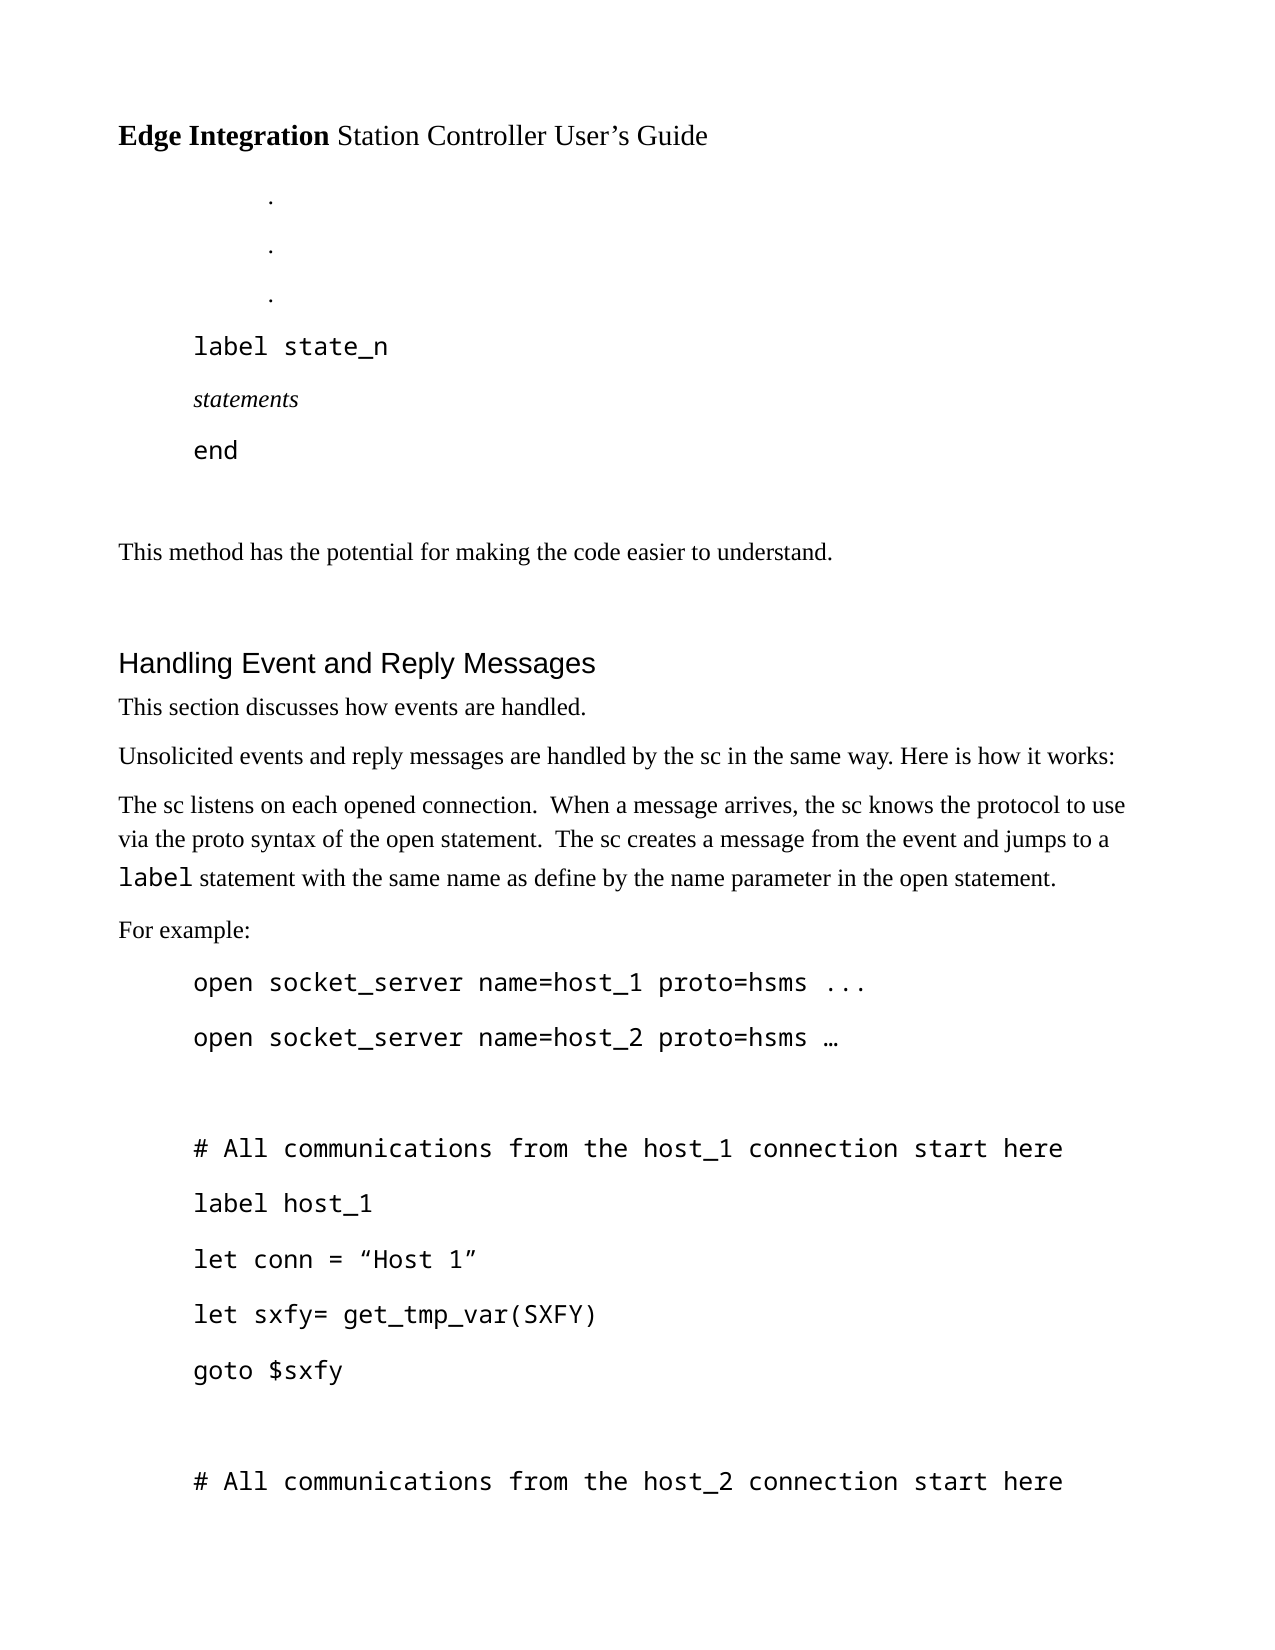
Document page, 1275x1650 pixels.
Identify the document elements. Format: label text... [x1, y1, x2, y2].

text . [193, 230, 1157, 259]
text # All communications from the host_2 connection start here [193, 1463, 1157, 1497]
text let conn = “Host 1” [193, 1242, 1157, 1276]
text For example: [118, 915, 1157, 944]
text open socket_server name=host_2 proto=hsms … [193, 1020, 1157, 1054]
text label host_1 [193, 1186, 1157, 1220]
text statements [193, 384, 1157, 412]
text This method has the potential for making the code easier to understand. [118, 537, 1157, 566]
text Unsolicited events and reply messages are handled by the sc in the same way. Here is how it works: [118, 741, 1157, 770]
text label state_n [193, 328, 1157, 362]
text open socket_server name=host_1 proto=hsms ... [193, 964, 1157, 998]
text . [193, 279, 1157, 308]
text This section discusses how events are handled. [118, 692, 1157, 721]
text # All communications from the host_1 connection start here [193, 1131, 1157, 1165]
text . [193, 181, 1157, 210]
text The sc listens on each opened connection. When a message arrives, the sc knows the protocol to use via the proto syntax of the open statement. The sc creates a message from the event and jumps to a label statement with the same name as define by the name parameter in the open statement. [118, 790, 1157, 894]
text let sxfy= get_tmp_var(SXFY) [193, 1297, 1157, 1331]
text end [193, 433, 1157, 467]
text goto $sxfy [193, 1352, 1157, 1386]
subtitle Handling Event and Reply Messages [118, 646, 1157, 679]
